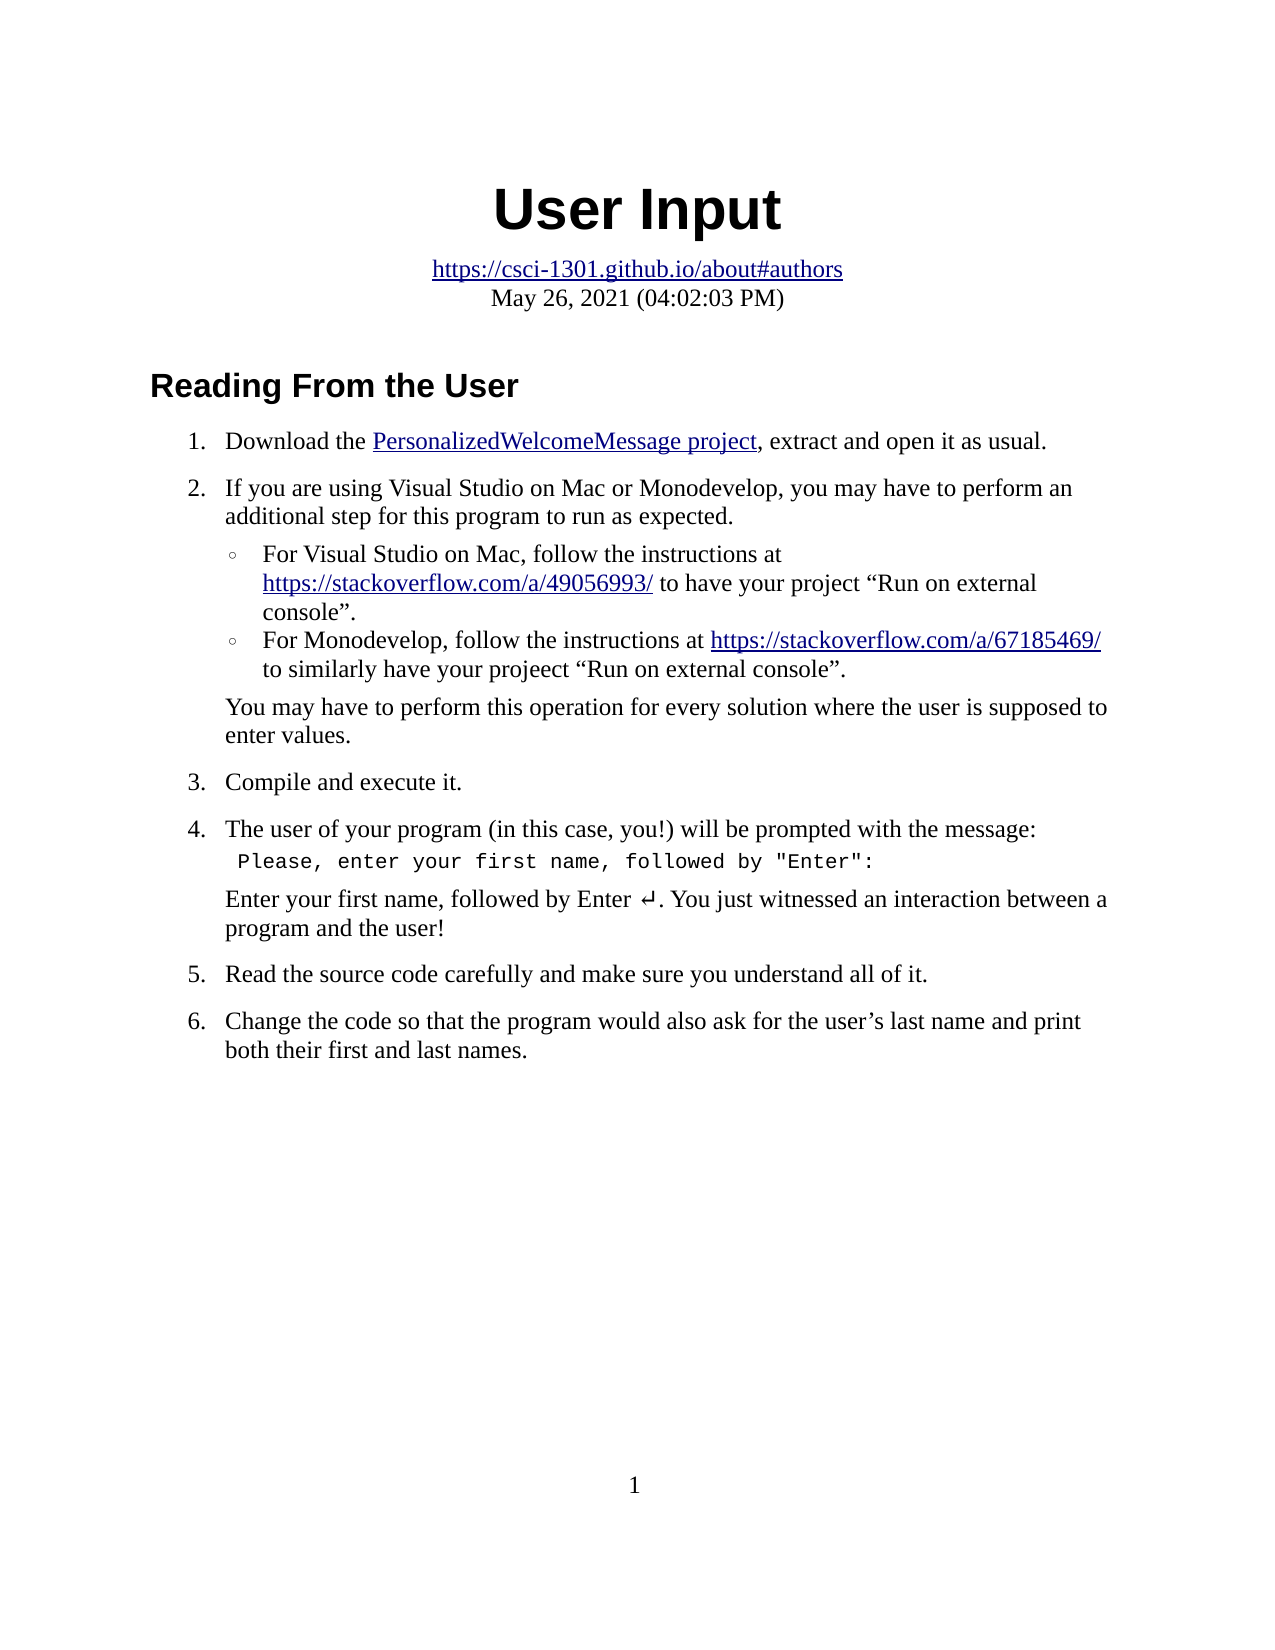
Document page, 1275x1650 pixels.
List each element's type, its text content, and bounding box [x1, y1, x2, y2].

list For Visual Studio on Mac, follow the instructions at https://stackoverflow.com/a/49056993/ to have your project “Run on external console”. [225, 539, 1125, 625]
list You may have to perform this operation for every solution where the user is supposed to enter values. [187, 692, 1125, 749]
list Please, enter your first name, followed by "Enter": [187, 852, 1125, 875]
list Download the PersonalizedWelcomeMessage project, extract and open it as usual. [187, 426, 1125, 455]
title User Input [150, 175, 1125, 242]
list Change the code so that the program would also ask for the user’s last name and print both their first and last names. [187, 1006, 1125, 1064]
list Compile and execute it. [187, 767, 1125, 796]
list If you are using Visual Studio on Mac or Monodevelop, you may have to perform an additional step for this program to run as expected. [187, 473, 1125, 530]
text https://csci-1301.github.io/about#authors [150, 254, 1125, 283]
list Read the source code carefully and make sure you understand all of it. [187, 959, 1125, 988]
list Enter your first name, followed by Enter ↵. You just witnessed an interaction between a program and the user! [187, 884, 1125, 942]
subtitle Reading From the User [150, 366, 1125, 404]
list The user of your program (in this case, you!) will be prompted with the message: [187, 814, 1125, 843]
text May 26, 2021 (04:02:03 PM) [150, 283, 1125, 312]
list For Monodevelop, follow the instructions at https://stackoverflow.com/a/67185469/ to similarly have your projeect “Run on external console”. [225, 625, 1125, 683]
